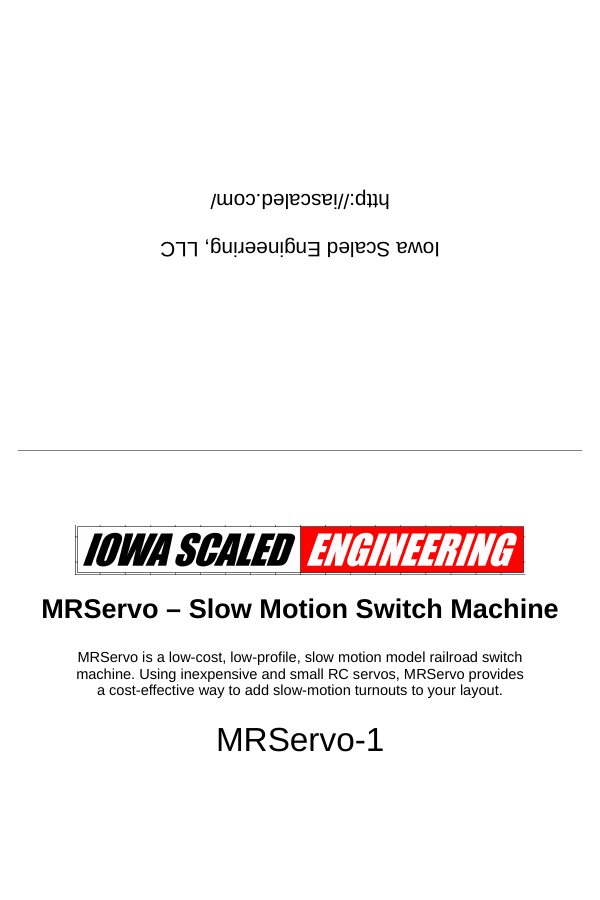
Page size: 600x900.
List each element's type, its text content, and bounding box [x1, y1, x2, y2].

text MRServo is a low-cost, low-profile, slow motion model railroad switch machine. Using inexpensive and small RC servos, MRServo provides a cost-effective way to add slow-motion turnouts to your layout. [75, 648, 525, 699]
text MRServo-1 [37, 720, 562, 759]
picture [75, 525, 525, 575]
text MRServo – Slow Motion Switch Machine [37, 593, 562, 624]
